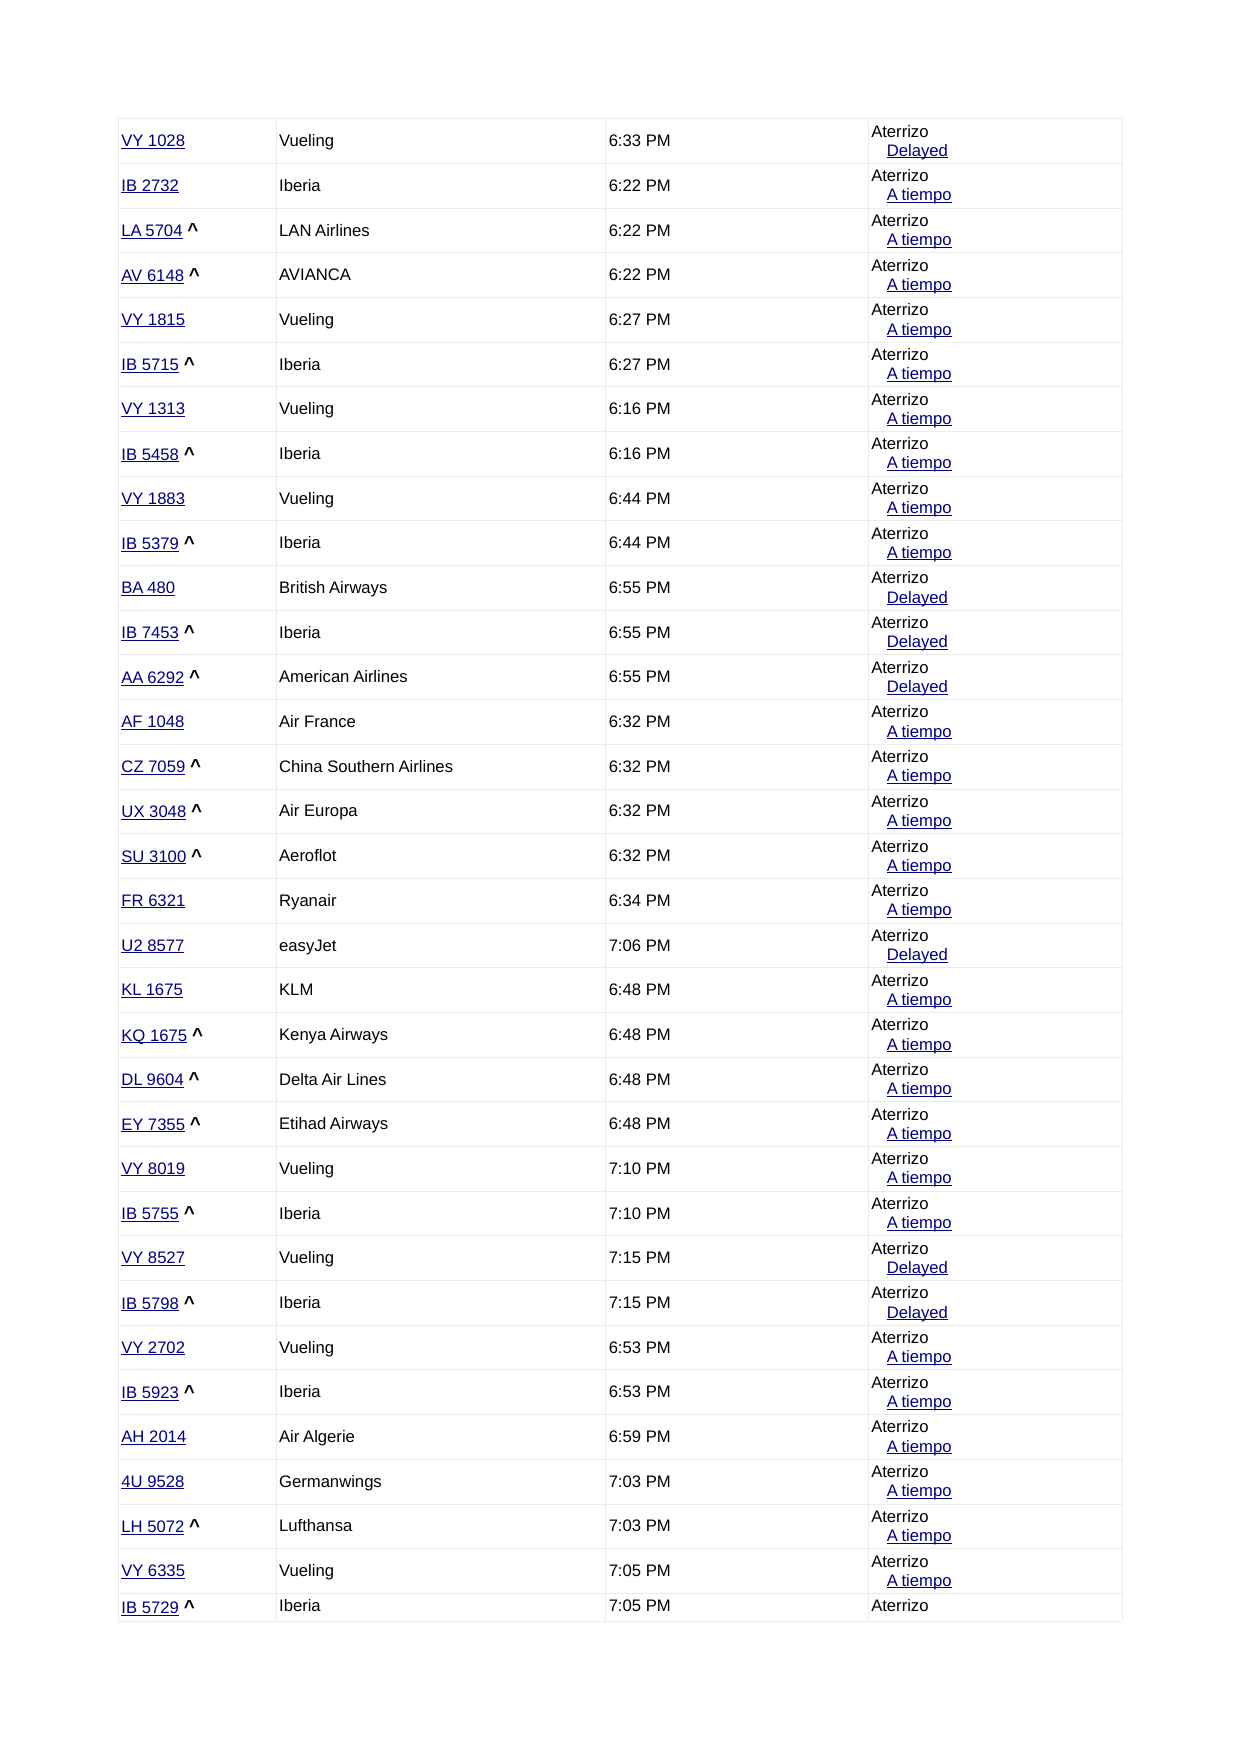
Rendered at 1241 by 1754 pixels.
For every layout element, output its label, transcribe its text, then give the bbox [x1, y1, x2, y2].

table_cell Aterrizo A tiempo [869, 1192, 1122, 1235]
table_cell Iberia [277, 343, 605, 386]
table_cell 6:27 PM [606, 343, 868, 386]
table_cell CZ 7059 ^ [119, 745, 276, 788]
table_cell Vueling [277, 1326, 605, 1369]
table_cell 6:53 PM [606, 1370, 868, 1414]
table_cell Aterrizo A tiempo [869, 253, 1122, 297]
table_cell Aterrizo Delayed [869, 611, 1122, 654]
table_cell AV 6148 ^ [119, 253, 276, 297]
table_cell easyJet [277, 924, 605, 967]
table_cell Aterrizo A tiempo [869, 1326, 1122, 1369]
table_cell AH 2014 [119, 1415, 276, 1459]
table_cell 6:55 PM [606, 655, 868, 699]
table_cell IB 2732 [119, 164, 276, 207]
table_cell IB 5755 ^ [119, 1192, 276, 1235]
table_cell Etihad Airways [277, 1102, 605, 1146]
table_cell Aterrizo A tiempo [869, 1013, 1122, 1057]
table_cell Iberia [277, 611, 605, 654]
table_cell VY 2702 [119, 1326, 276, 1369]
table_cell LA 5704 ^ [119, 209, 276, 252]
table_cell LAN Airlines [277, 209, 605, 252]
table_cell 6:22 PM [606, 209, 868, 252]
table_cell 7:15 PM [606, 1281, 868, 1325]
table_cell 6:32 PM [606, 700, 868, 744]
table_cell VY 1313 [119, 387, 276, 431]
table_cell Aterrizo A tiempo [869, 700, 1122, 744]
table_cell Lufthansa [277, 1505, 605, 1548]
table_cell Aterrizo A tiempo [869, 745, 1122, 788]
table_cell VY 8019 [119, 1147, 276, 1191]
table_cell Aterrizo A tiempo [869, 1370, 1122, 1414]
table_cell 6:48 PM [606, 968, 868, 1012]
table_cell Aterrizo A tiempo [869, 1102, 1122, 1146]
table_cell Aterrizo Delayed [869, 119, 1122, 163]
table_cell Aterrizo A tiempo [869, 1415, 1122, 1459]
table_cell Aterrizo Delayed [869, 924, 1122, 967]
table_cell IB 5729 ^ [119, 1594, 276, 1621]
table_cell Air France [277, 700, 605, 744]
table_cell Aterrizo [869, 1594, 1122, 1621]
table_cell AF 1048 [119, 700, 276, 744]
table_cell 7:03 PM [606, 1505, 868, 1548]
table_cell 6:44 PM [606, 521, 868, 565]
table_cell 6:34 PM [606, 879, 868, 922]
table_cell Air Algerie [277, 1415, 605, 1459]
table_cell VY 6335 [119, 1549, 276, 1593]
table_cell 7:15 PM [606, 1236, 868, 1280]
table_cell 7:03 PM [606, 1460, 868, 1503]
table_cell IB 5923 ^ [119, 1370, 276, 1414]
table_cell IB 7453 ^ [119, 611, 276, 654]
table_cell DL 9604 ^ [119, 1058, 276, 1101]
table_cell 6:32 PM [606, 745, 868, 788]
table_cell U2 8577 [119, 924, 276, 967]
table_cell 7:06 PM [606, 924, 868, 967]
table_cell Aterrizo A tiempo [869, 164, 1122, 207]
table_cell AA 6292 ^ [119, 655, 276, 699]
table_cell KLM [277, 968, 605, 1012]
table_cell Aterrizo A tiempo [869, 298, 1122, 342]
table_cell 6:55 PM [606, 566, 868, 610]
table_cell SU 3100 ^ [119, 834, 276, 878]
table_cell VY 8527 [119, 1236, 276, 1280]
table_cell Iberia [277, 521, 605, 565]
table_cell 4U 9528 [119, 1460, 276, 1503]
table_cell IB 5458 ^ [119, 432, 276, 476]
table_cell Aterrizo A tiempo [869, 1058, 1122, 1101]
table_cell 6:32 PM [606, 790, 868, 833]
table_cell KQ 1675 ^ [119, 1013, 276, 1057]
table_cell Air Europa [277, 790, 605, 833]
table_cell Vueling [277, 1549, 605, 1593]
table_cell 7:05 PM [606, 1549, 868, 1593]
table_cell Vueling [277, 387, 605, 431]
table_cell VY 1883 [119, 477, 276, 520]
table_cell 6:44 PM [606, 477, 868, 520]
table_cell Aterrizo Delayed [869, 655, 1122, 699]
table_cell Aterrizo A tiempo [869, 387, 1122, 431]
table_cell Aterrizo Delayed [869, 1281, 1122, 1325]
table_cell 6:53 PM [606, 1326, 868, 1369]
table_cell Aterrizo A tiempo [869, 1460, 1122, 1503]
table_cell 6:32 PM [606, 834, 868, 878]
table_cell Iberia [277, 1192, 605, 1235]
table_cell KL 1675 [119, 968, 276, 1012]
table_cell UX 3048 ^ [119, 790, 276, 833]
table_cell 6:59 PM [606, 1415, 868, 1459]
table_cell Vueling [277, 1236, 605, 1280]
table_cell Vueling [277, 119, 605, 163]
table_cell Aterrizo A tiempo [869, 1505, 1122, 1548]
table_cell 6:16 PM [606, 387, 868, 431]
table_cell BA 480 [119, 566, 276, 610]
table_cell FR 6321 [119, 879, 276, 922]
table_cell Aterrizo A tiempo [869, 968, 1122, 1012]
table_cell Aterrizo A tiempo [869, 432, 1122, 476]
table_cell Delta Air Lines [277, 1058, 605, 1101]
table_cell Vueling [277, 1147, 605, 1191]
table_cell 6:33 PM [606, 119, 868, 163]
table_cell 6:48 PM [606, 1102, 868, 1146]
table_cell Aterrizo Delayed [869, 566, 1122, 610]
table_cell Vueling [277, 298, 605, 342]
table_cell IB 5379 ^ [119, 521, 276, 565]
table_cell Aeroflot [277, 834, 605, 878]
table_cell Aterrizo A tiempo [869, 521, 1122, 565]
table_cell China Southern Airlines [277, 745, 605, 788]
table_cell 6:55 PM [606, 611, 868, 654]
table_cell Aterrizo A tiempo [869, 834, 1122, 878]
table_cell Vueling [277, 477, 605, 520]
table_cell Aterrizo A tiempo [869, 343, 1122, 386]
table_cell Aterrizo A tiempo [869, 790, 1122, 833]
table_cell AVIANCA [277, 253, 605, 297]
table_cell 6:27 PM [606, 298, 868, 342]
table_cell 7:10 PM [606, 1192, 868, 1235]
table_cell Aterrizo A tiempo [869, 1147, 1122, 1191]
table_cell British Airways [277, 566, 605, 610]
table_cell Kenya Airways [277, 1013, 605, 1057]
table_cell 6:16 PM [606, 432, 868, 476]
table_cell Aterrizo A tiempo [869, 1549, 1122, 1593]
table_cell Aterrizo Delayed [869, 1236, 1122, 1280]
table_cell VY 1028 [119, 119, 276, 163]
table_cell IB 5798 ^ [119, 1281, 276, 1325]
table_cell Iberia [277, 432, 605, 476]
table_cell Ryanair [277, 879, 605, 922]
table_cell VY 1815 [119, 298, 276, 342]
table_cell LH 5072 ^ [119, 1505, 276, 1548]
table_cell Aterrizo A tiempo [869, 477, 1122, 520]
table_cell IB 5715 ^ [119, 343, 276, 386]
table_cell 6:48 PM [606, 1013, 868, 1057]
table_cell Germanwings [277, 1460, 605, 1503]
table_cell Aterrizo A tiempo [869, 209, 1122, 252]
table_cell 6:48 PM [606, 1058, 868, 1101]
table_cell EY 7355 ^ [119, 1102, 276, 1146]
table_cell 6:22 PM [606, 253, 868, 297]
table_cell Iberia [277, 1594, 605, 1621]
table_cell Iberia [277, 1281, 605, 1325]
table_cell 6:22 PM [606, 164, 868, 207]
table_cell 7:10 PM [606, 1147, 868, 1191]
table_cell American Airlines [277, 655, 605, 699]
table_cell 7:05 PM [606, 1594, 868, 1621]
table_cell Iberia [277, 164, 605, 207]
table_cell Aterrizo A tiempo [869, 879, 1122, 922]
table_cell Iberia [277, 1370, 605, 1414]
